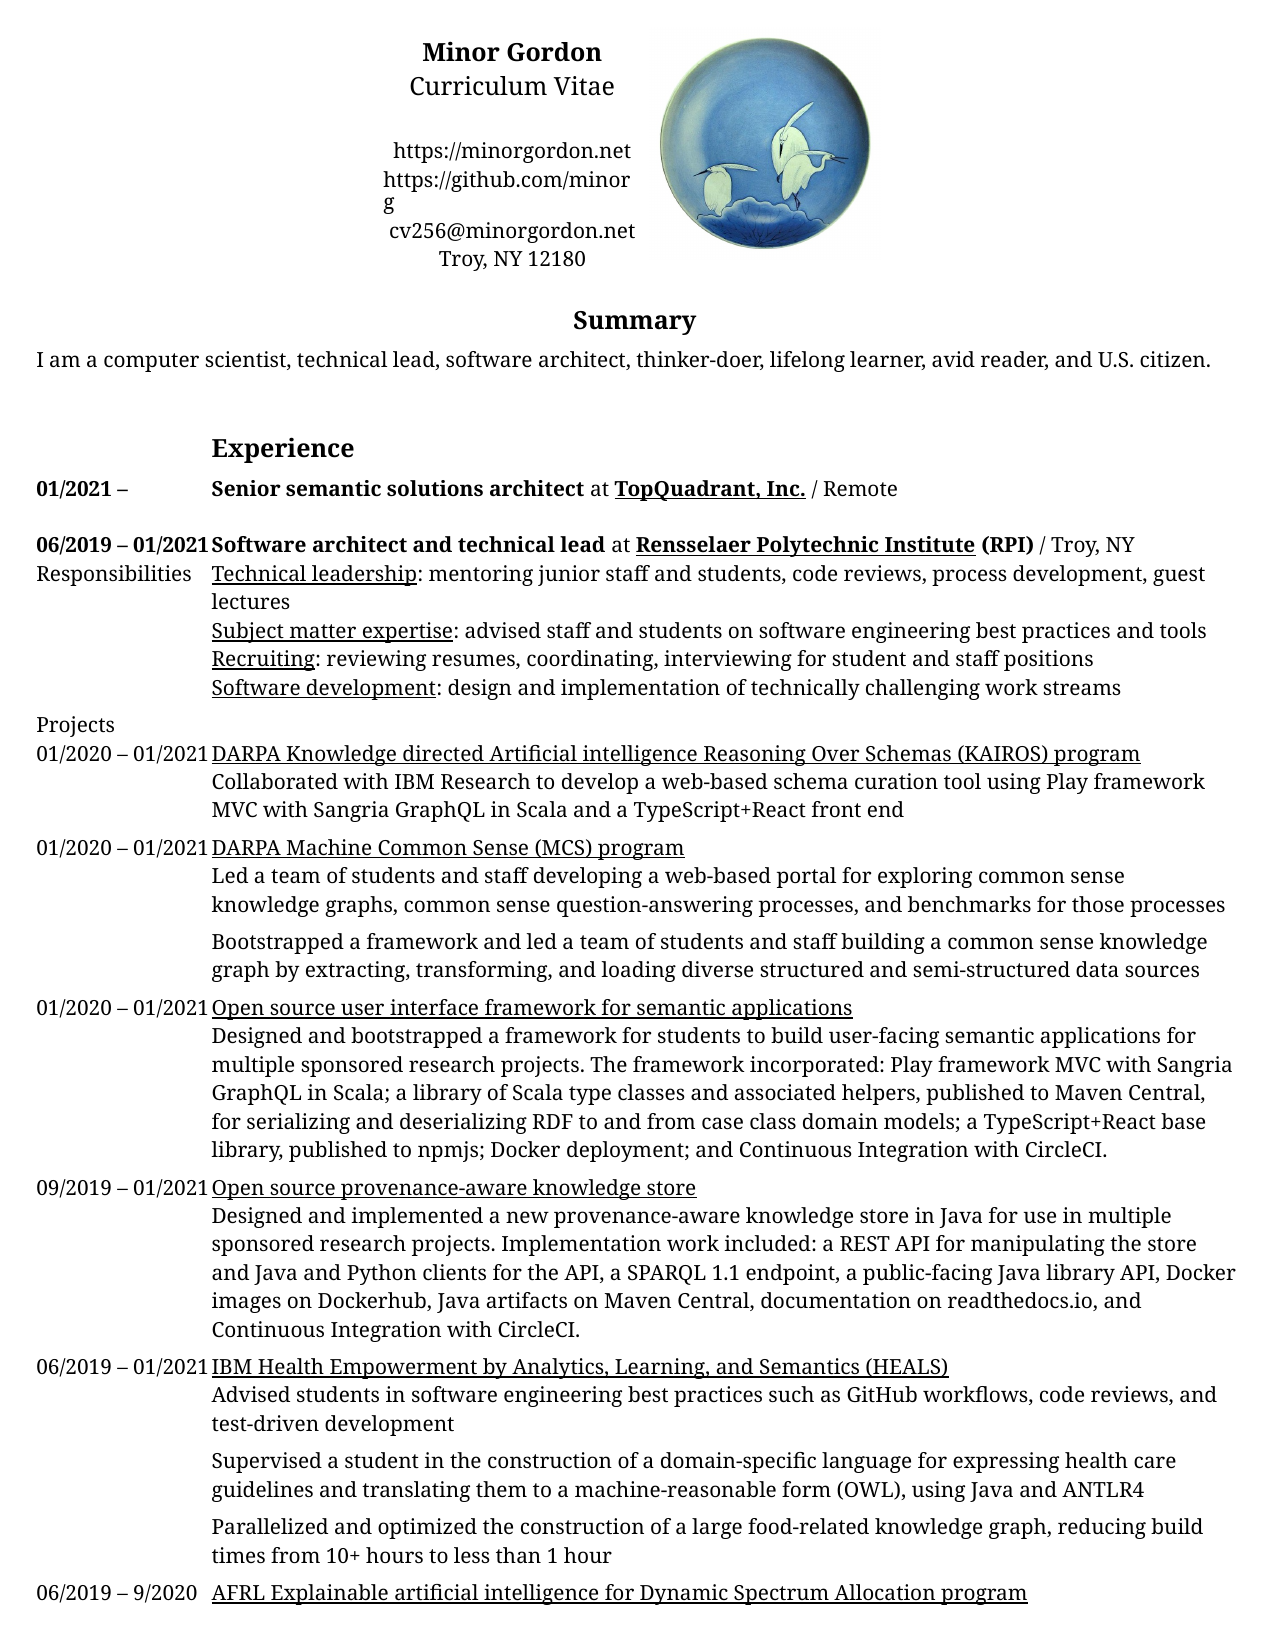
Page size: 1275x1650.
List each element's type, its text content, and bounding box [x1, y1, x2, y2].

table_cell IBM Health Empowerment by Analytics, Learning, and Semantics (HEALS) [211, 1343, 1239, 1381]
table_cell Designed and implemented a new provenance-aware knowledge store in Java for use in multiple sponsored research projects. Implementation work included: a REST API for manipulating the store and Java and Python clients for the API, a SPARQL 1.1 endpoint, a public-facing Java library API, Docker images on Dockerhub, Java artifacts on Maven Central, documentation on readthedocs.io, and Continuous Integration with CircleCI. [211, 1201, 1239, 1343]
table_cell [36, 861, 211, 984]
table_cell 01/2020 – 01/2021 [36, 824, 211, 861]
table_cell DARPA Machine Common Sense (MCS) program [211, 824, 1239, 861]
table_cell Open source user interface framework for semantic applications [211, 984, 1239, 1021]
table_cell Responsibilities [36, 559, 211, 710]
table_cell 06/2019 – 01/2021 [36, 1343, 211, 1381]
table_cell Collaborated with IBM Research to develop a web-based schema curation tool using Play framework MVC with Sangria GraphQL in Scala and a TypeScript+React front end [211, 767, 1239, 824]
table_cell I am a computer scientist, technical lead, software architect, thinker-doer, lifelong learner, avid reader, and U.S. citizen. [36, 345, 1240, 374]
table_cell [36, 767, 211, 824]
table_cell [36, 502, 211, 531]
table_cell Software architect and technical lead at Rensselaer Polytechnic Institute (RPI) / Troy, NY [211, 531, 1239, 559]
table_header [36, 431, 211, 474]
table_cell Projects [36, 710, 211, 739]
picture [649, 27, 882, 260]
table_cell Led a team of students and staff developing a web-based portal for exploring common sense knowledge graphs, common sense question-answering processes, and benchmarks for those processes Bootstrapped a framework and led a team of students and staff building a common sense knowledge graph by extracting, transforming, and loading diverse structured and semi-structured data sources [211, 861, 1239, 984]
table_header Summary [36, 303, 1240, 345]
table_cell 09/2019 – 01/2021 [36, 1164, 211, 1201]
table_cell 06/2019 – 9/2020 [36, 1569, 211, 1607]
table_header Experience [211, 431, 1239, 474]
table_cell 01/2021 – [36, 474, 211, 502]
table_cell Technical leadership: mentoring junior staff and students, code reviews, process development, guest lectures Subject matter expertise: advised staff and students on software engineering best practices and tools Recruiting: reviewing resumes, coordinating, interviewing for student and staff positions Software development: design and implementation of technically challenging work streams [211, 559, 1239, 710]
table_cell DARPA Knowledge directed Artificial intelligence Reasoning Over Schemas (KAIROS) program [211, 739, 1239, 767]
table_cell Open source provenance-aware knowledge store [211, 1164, 1239, 1201]
table_cell [36, 1021, 211, 1164]
table_cell 06/2019 – 01/2021 [36, 531, 211, 559]
table_cell Designed and bootstrapped a framework for students to build user-facing semantic applications for multiple sponsored research projects. The framework incorporated: Play framework MVC with Sangria GraphQL in Scala; a library of Scala type classes and associated helpers, published to Maven Central, for serializing and deserializing RDF to and from case class domain models; a TypeScript+React base library, published to npmjs; Docker deployment; and Continuous Integration with CircleCI. [211, 1021, 1239, 1164]
table_cell 01/2020 – 01/2021 [36, 984, 211, 1021]
table_cell [36, 1381, 211, 1569]
table_cell [211, 710, 1239, 739]
table_cell Advised students in software engineering best practices such as GitHub workflows, code reviews, and test-driven development Supervised a student in the construction of a domain-specific language for expressing health care guidelines and translating them to a machine-reasonable form (OWL), using Java and ANTLR4 Parallelized and optimized the construction of a large food-related knowledge graph, reducing build times from 10+ hours to less than 1 hour [211, 1381, 1239, 1569]
table_cell [36, 1201, 211, 1343]
table_cell Senior semantic solutions architect at TopQuadrant, Inc. / Remote [211, 474, 1239, 502]
table_cell AFRL Explainable artificial intelligence for Dynamic Spectrum Allocation program [211, 1569, 1239, 1607]
table_cell [211, 502, 1239, 531]
table_cell 01/2020 – 01/2021 [36, 739, 211, 767]
